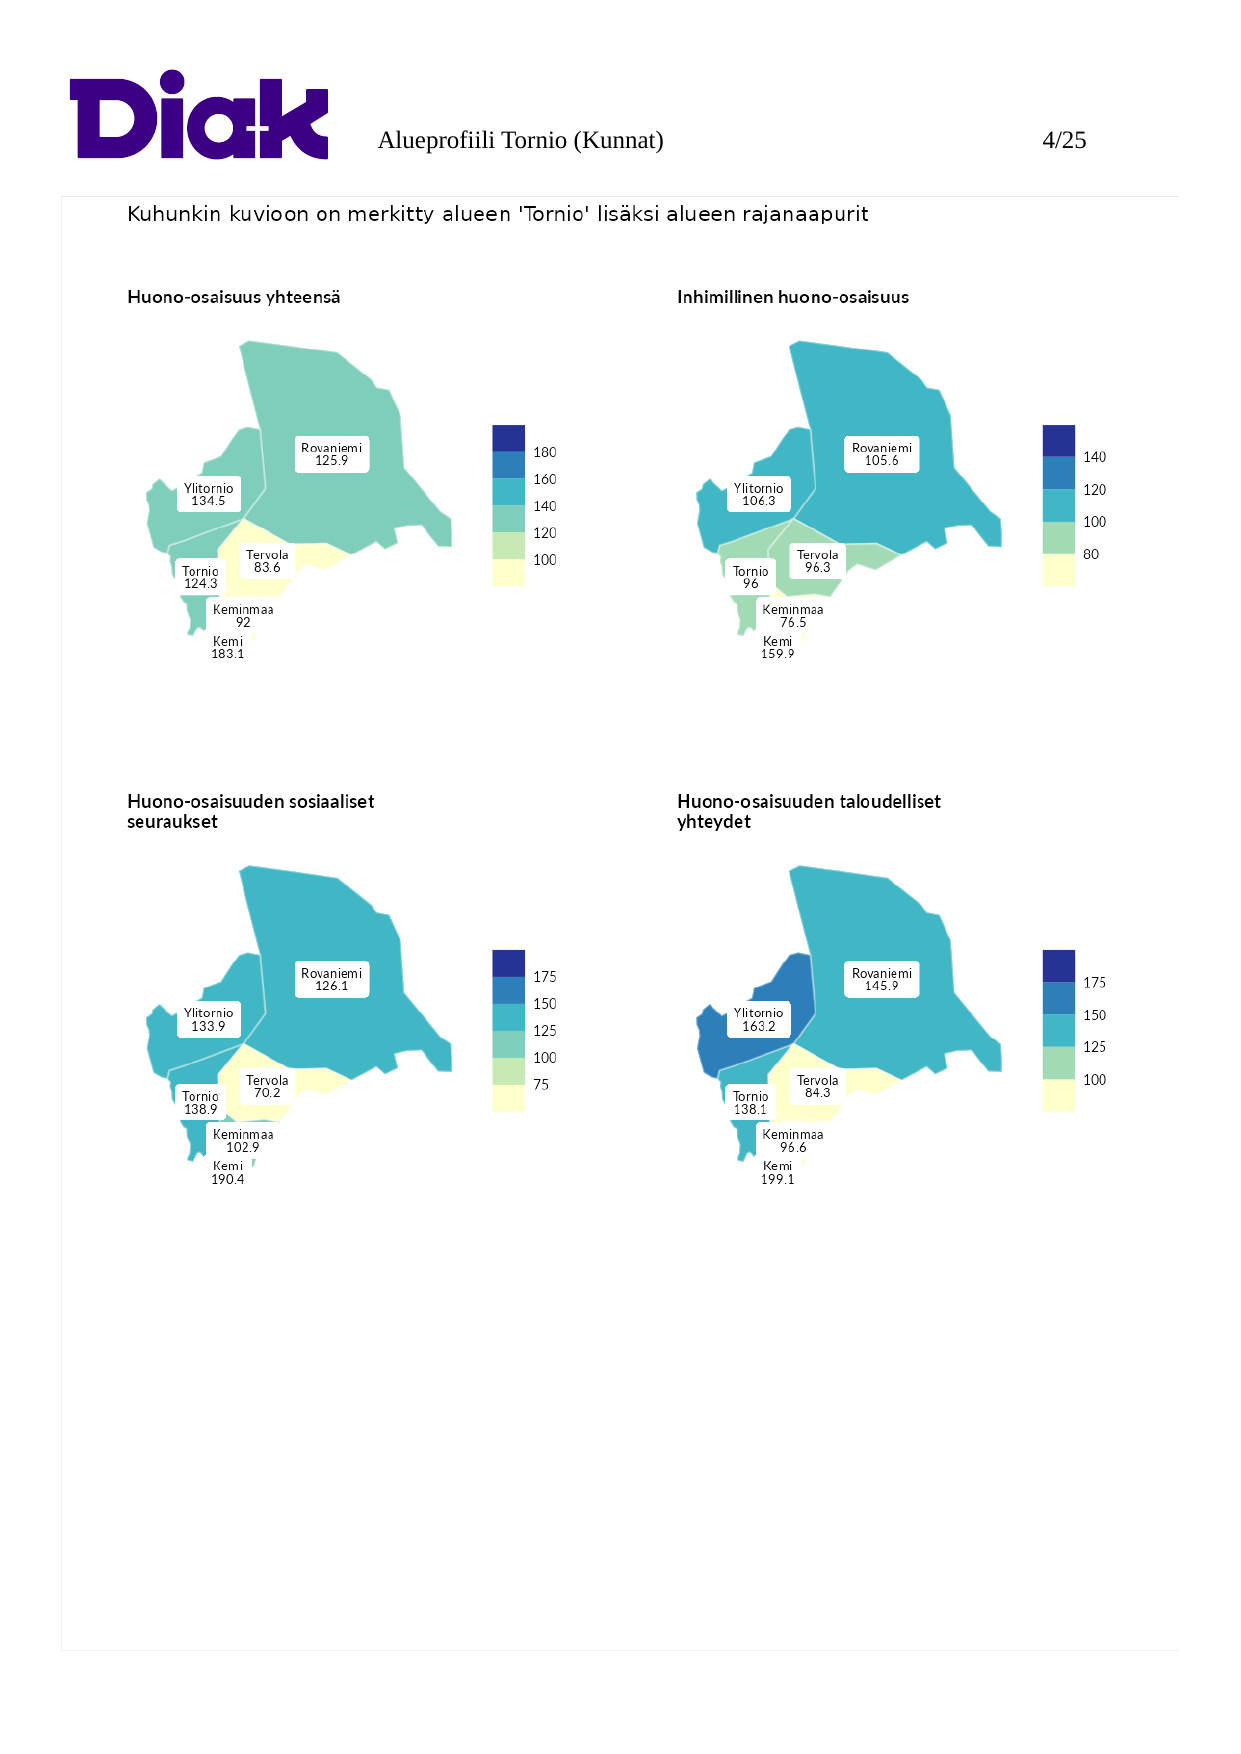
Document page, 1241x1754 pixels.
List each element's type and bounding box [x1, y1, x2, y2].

picture [61, 196, 1179, 1651]
